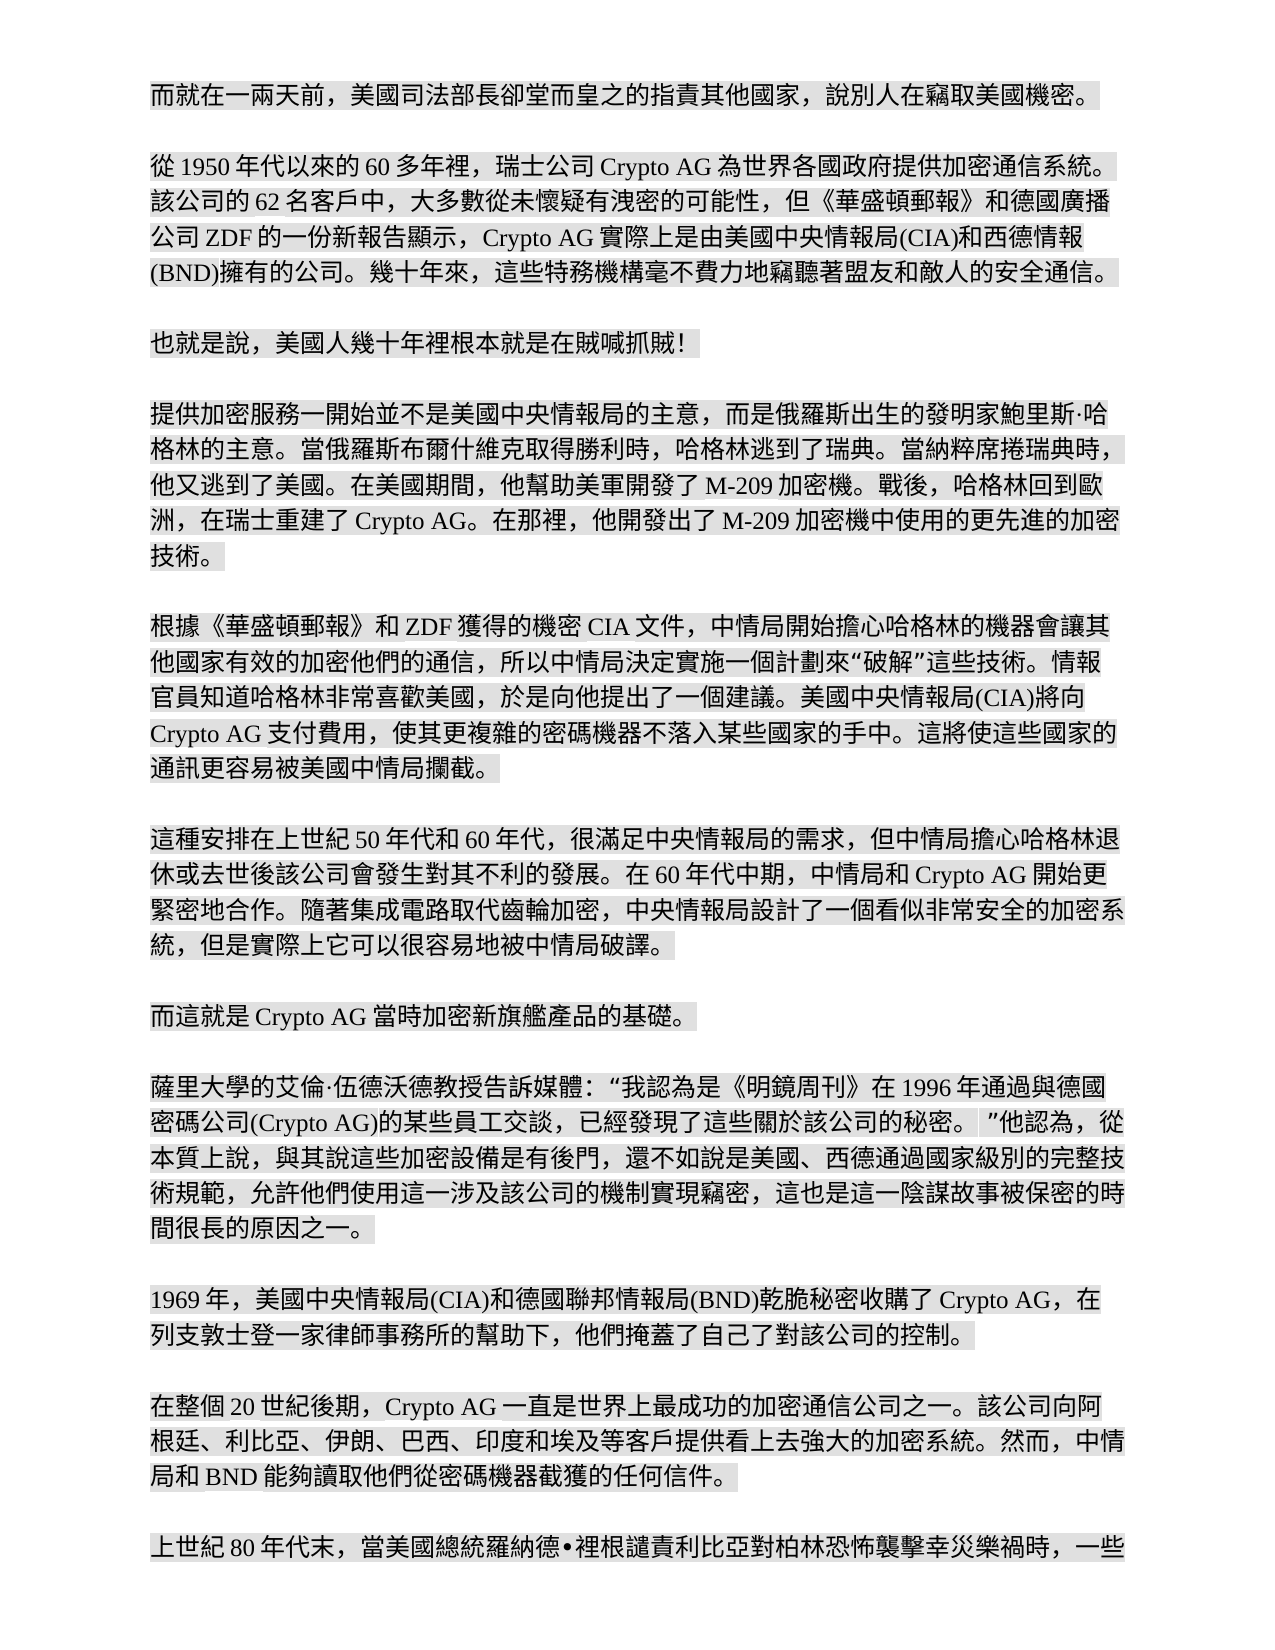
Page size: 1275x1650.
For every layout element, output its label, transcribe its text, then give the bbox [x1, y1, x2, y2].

text 而就在一兩天前，美國司法部長卻堂而皇之的指責其他國家，說別人在竊取美國機密。 從1950年代以來的60多年裡，瑞士公司Crypto AG為世界各國政府提供加密通信系統。該公司的62名客戶中，大多數從未懷疑有洩密的可能性，但《華盛頓郵報》和德國廣播公司ZDF的一份新報告顯示，Crypto AG實際上是由美國中央情報局(CIA)和西德情報(BND)擁有的公司。幾十年來，這些特務機構毫不費力地竊聽著盟友和敵人的安全通信。 也就是說，美國人幾十年裡根本就是在賊喊抓賊！ 提供加密服務一開始並不是美國中央情報局的主意，而是俄羅斯出生的發明家鮑里斯·哈格林的主意。當俄羅斯布爾什維克取得勝利時，哈格林逃到了瑞典。當納粹席捲瑞典時，他又逃到了美國。在美國期間，他幫助美軍開發了M-209加密機。戰後，哈格林回到歐洲，在瑞士重建了Crypto AG。在那裡，他開發出了M-209加密機中使用的更先進的加密技術。 根據《華盛頓郵報》和ZDF獲得的機密CIA文件，中情局開始擔心哈格林的機器會讓其他國家有效的加密他們的通信，所以中情局決定實施一個計劃來“破解”這些技術。情報官員知道哈格林非常喜歡美國，於是向他提出了一個建議。美國中央情報局(CIA)將向Crypto AG支付費用，使其更複雜的密碼機器不落入某些國家的手中。這將使這些國家的通訊更容易被美國中情局攔截。 這種安排在上世紀50年代和60年代，很滿足中央情報局的需求，但中情局擔心哈格林退休或去世後該公司會發生對其不利的發展。在60年代中期，中情局和Crypto AG開始更緊密地合作。隨著集成電路取代齒輪加密，中央情報局設計了一個看似非常安全的加密系統，但是實際上它可以很容易地被中情局破譯。 而這就是Crypto AG當時加密新旗艦產品的基礎。 薩里大學的艾倫·伍德沃德教授告訴媒體：“我認為是《明鏡周刊》在1996年通過與德國密碼公司(Crypto AG)的某些員工交談，已經發現了這些關於該公司的秘密。 ”他認為，從本質上說，與其說這些加密設備是有後門，還不如說是美國、西德通過國家級別的完整技術規範，允許他們使用這一涉及該公司的機制實現竊密，這也是這一陰謀故事被保密的時間很長的原因之一。 1969年，美國中央情報局(CIA)和德國聯邦情報局(BND)乾脆秘密收購了Crypto AG，在列支敦士登一家律師事務所的幫助下，他們掩蓋了自己了對該公司的控制。 在整個20世紀後期，Crypto AG一直是世界上最成功的加密通信公司之一。該公司向阿根廷、利比亞、伊朗、巴西、印度和埃及等客戶提供看上去強大的加密系統。然而，中情局和BND能夠讀取他們從密碼機器截獲的任何信件。 上世紀80年代末，當美國總統羅納德•裡根譴責利比亞對柏林恐怖襲擊幸災樂禍時，一些 [150, 75, 1125, 1562]
